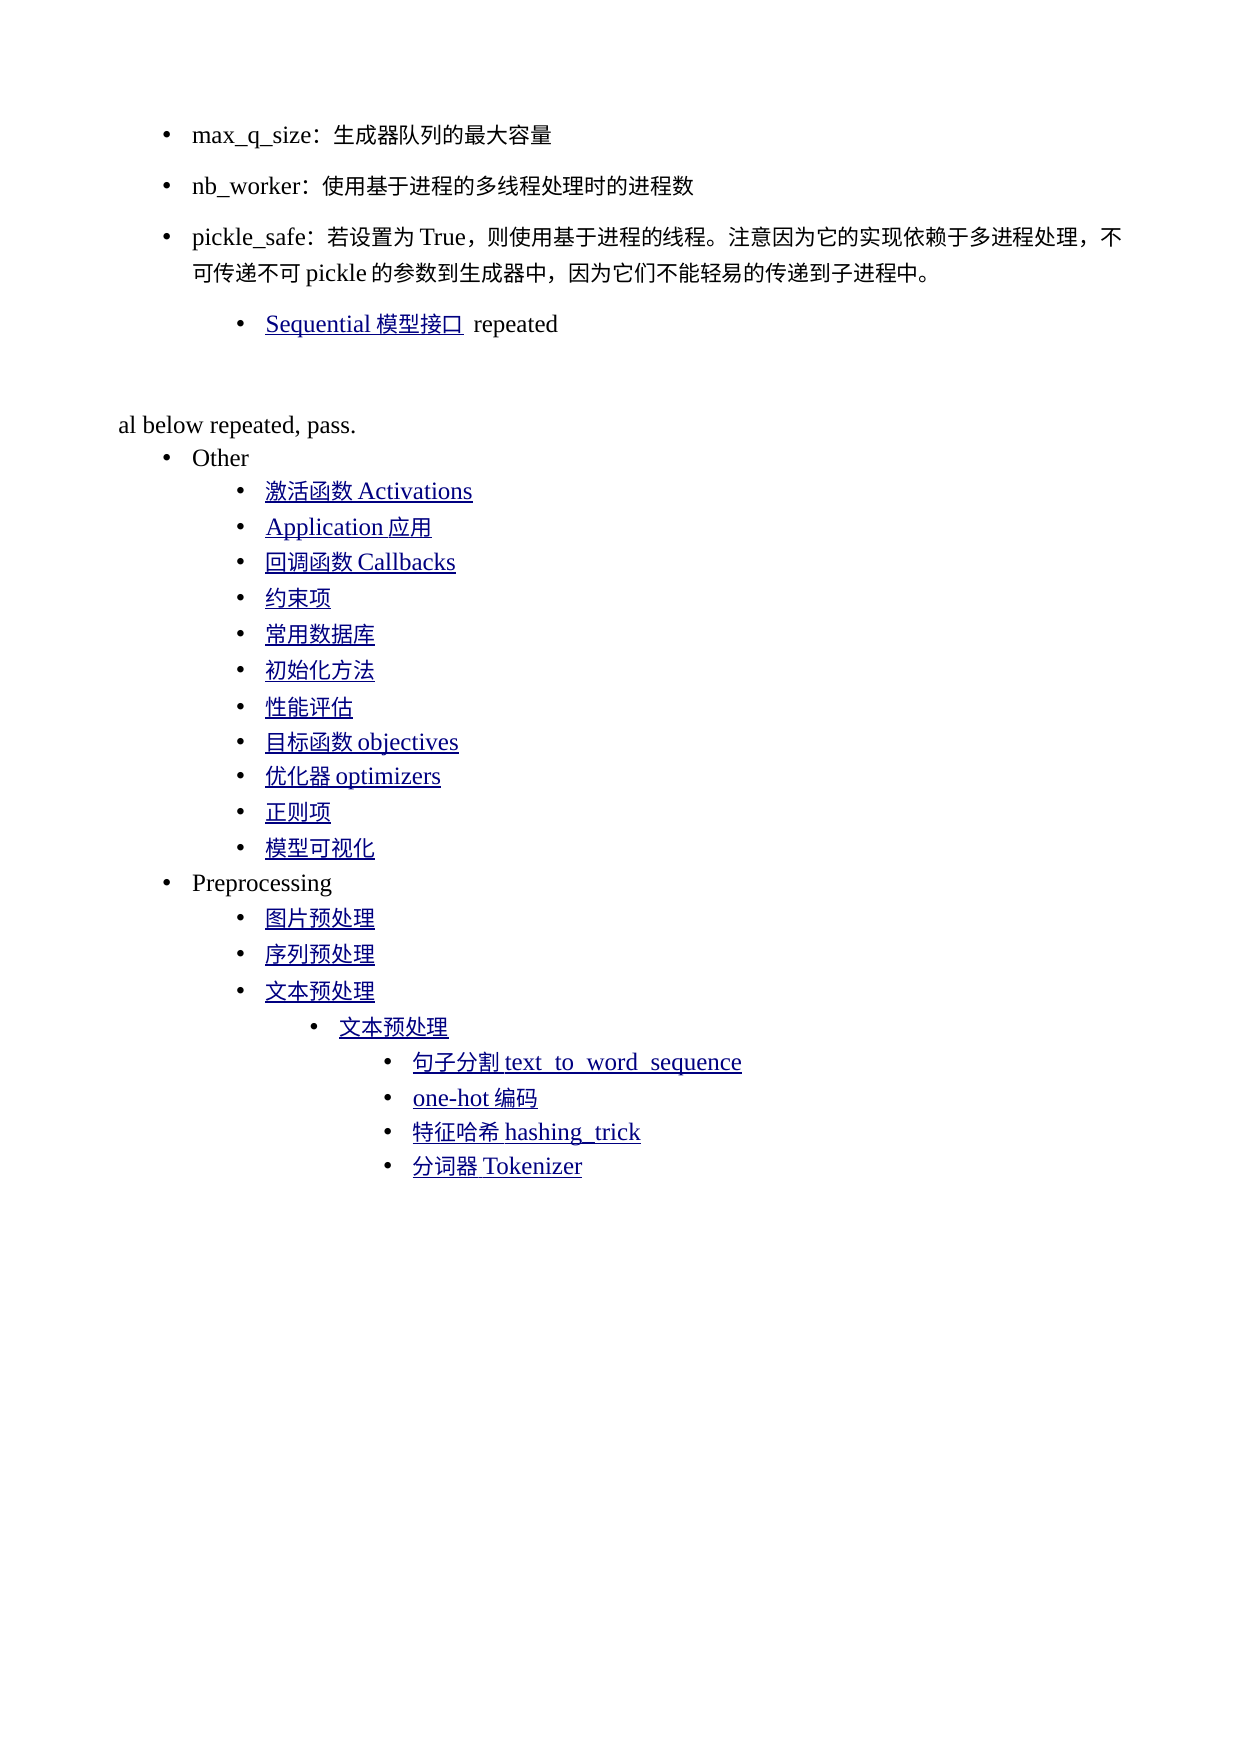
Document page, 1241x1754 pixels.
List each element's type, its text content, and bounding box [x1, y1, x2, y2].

list 激活函数Activations [236, 476, 1122, 506]
list max_q_size：生成器队列的最大容量 [162, 118, 1122, 150]
list 优化器optimizers [236, 761, 1122, 790]
list 文本预处理 [309, 1010, 1122, 1042]
list 图片预处理 [236, 901, 1122, 932]
list 句子分割text_to_word_sequence [383, 1047, 1122, 1076]
list nb_worker：使用基于进程的多线程处理时的进程数 [162, 169, 1122, 201]
list pickle_safe：若设置为True，则使用基于进程的线程。注意因为它的实现依赖于多进程处理，不可传递不可pickle的参数到生成器中，因为它们不能轻易的传递到子进程中。 [162, 220, 1122, 288]
list 序列预处理 [236, 937, 1122, 969]
list 文本预处理 [236, 974, 1122, 1005]
list 分词器Tokenizer [383, 1151, 1122, 1181]
list Preprocessing [162, 868, 1122, 896]
list Other [162, 443, 1122, 472]
text al below repeated, pass. [118, 410, 1122, 438]
list 模型可视化 [236, 831, 1122, 863]
list 正则项 [236, 795, 1122, 827]
list 约束项 [236, 581, 1122, 612]
list 特征哈希hashing_trick [383, 1117, 1122, 1147]
list 回调函数Callbacks [236, 546, 1122, 576]
list 性能评估 [236, 690, 1122, 722]
list 常用数据库 [236, 617, 1122, 649]
list 目标函数objectives [236, 726, 1122, 756]
list one-hot编码 [383, 1081, 1122, 1112]
list Sequential模型接口 repeated [236, 307, 1122, 339]
list Application应用 [236, 510, 1122, 542]
list 初始化方法 [236, 653, 1122, 685]
